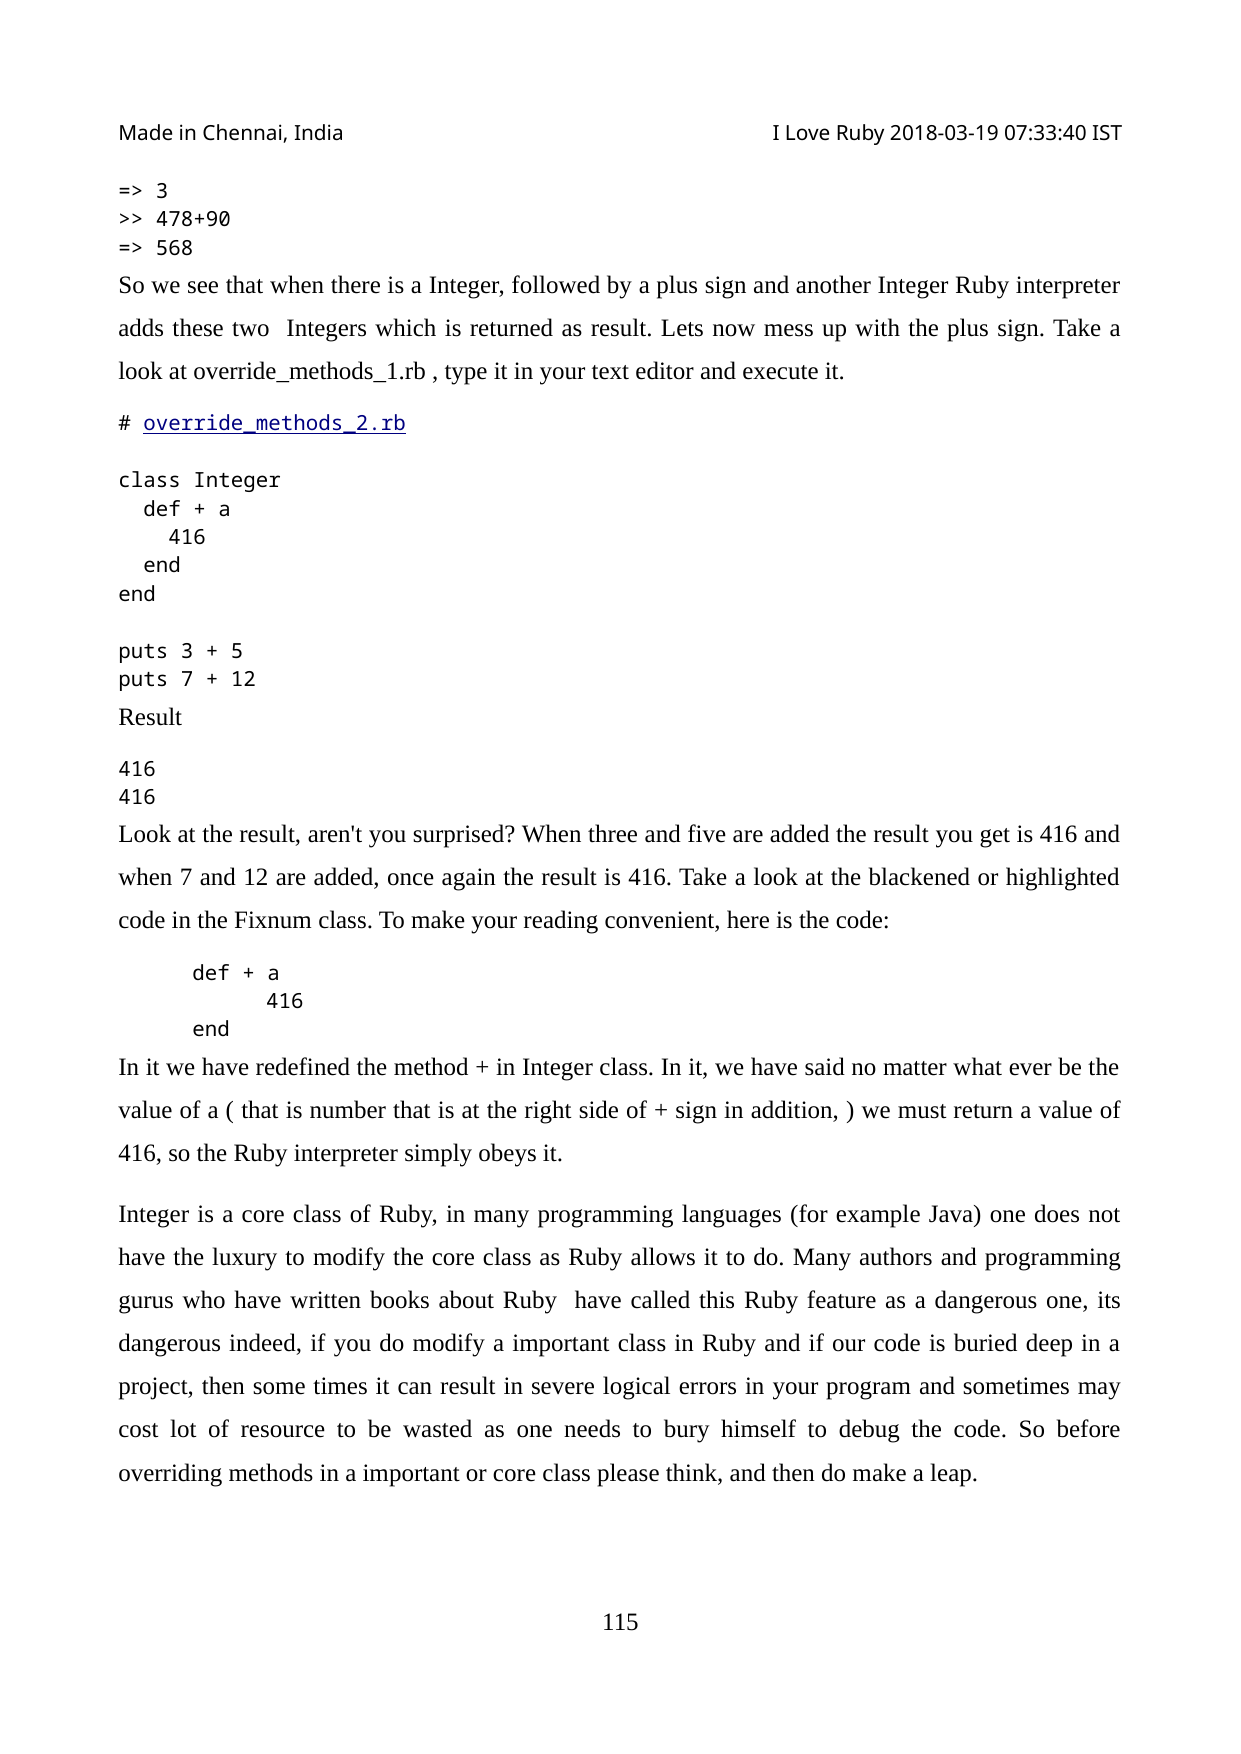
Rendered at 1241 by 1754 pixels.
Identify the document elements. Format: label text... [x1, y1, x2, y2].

text 416 [118, 782, 1122, 811]
text Result [118, 702, 1122, 730]
text end [118, 1014, 1122, 1043]
text class Integer [118, 465, 1122, 494]
text end [118, 579, 1122, 607]
text puts 3 + 5 [118, 636, 1122, 664]
text => 3 [118, 176, 1122, 204]
text def + a [118, 494, 1122, 522]
text In it we have redefined the method + in Integer class. In it, we have said no matter what ever be the value of a ( that is number that is at the right side of + sign in addition, ) we must return a value of 416, so the Ruby interpreter simply obeys it. [118, 1052, 1122, 1167]
text # override_methods_2.rb [118, 408, 1122, 437]
text 416 [118, 754, 1122, 782]
text Look at the result, aren't you surprised? When three and five are added the result you get is 416 and when 7 and 12 are added, once again the result is 416. Take a look at the blackened or highlighted code in the Fixnum class. To make your reading convenient, here is the code: [118, 819, 1122, 934]
text Integer is a core class of Ruby, in many programming languages (for example Java) one does not have the luxury to modify the core class as Ruby allows it to do. Many authors and programming gurus who have written books about Ruby have called this Ruby feature as a dangerous one, its dangerous indeed, if you do modify a important class in Ruby and if our code is buried deep in a project, then some times it can result in severe logical errors in your program and sometimes may cost lot of resource to be wasted as one needs to bury himself to debug the code. So before overriding methods in a important or core class please think, and then do make a leap. [118, 1199, 1122, 1486]
text def + a [118, 958, 1122, 986]
text end [118, 551, 1122, 579]
text 416 [118, 522, 1122, 551]
text => 568 [118, 233, 1122, 261]
text >> 478+90 [118, 204, 1122, 233]
text 416 [118, 986, 1122, 1014]
text puts 7 + 12 [118, 664, 1122, 693]
text So we see that when there is a Integer, followed by a plus sign and another Integer Ruby interpreter adds these two Integers which is returned as result. Lets now mess up with the plus sign. Take a look at override_methods_1.rb , type it in your text editor and execute it. [118, 270, 1122, 385]
